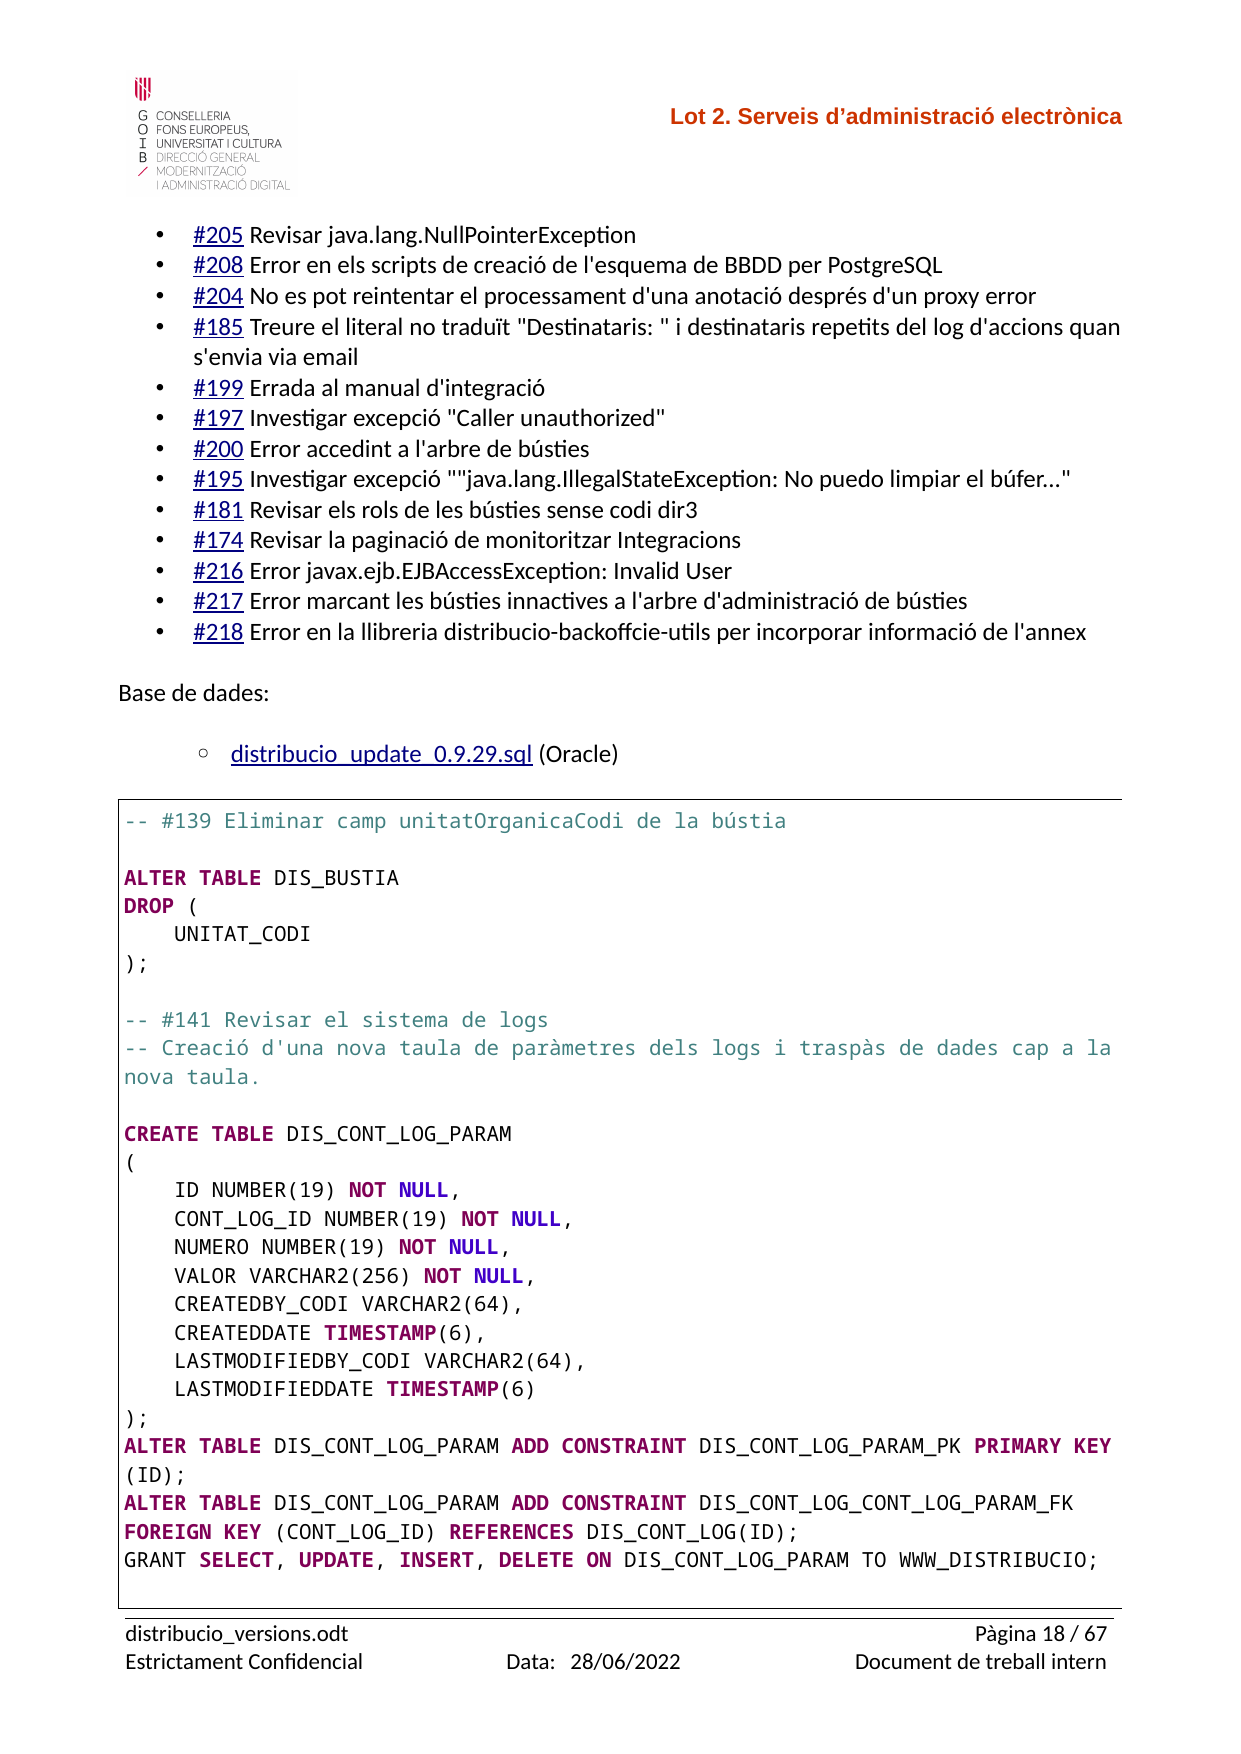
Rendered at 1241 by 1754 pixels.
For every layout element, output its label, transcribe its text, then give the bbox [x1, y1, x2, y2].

list #205 Revisar java.lang.NullPointerException [156, 219, 1122, 250]
list #208 Error en els scripts de creació de l'esquema de BBDD per PostgreSQL [156, 250, 1122, 280]
list #200 Error accedint a l'arbre de bústies [156, 433, 1122, 463]
list #185 Treure el literal no traduït "Destinataris: " i destinataris repetits del log d'accions quan s'envia via email [156, 311, 1122, 372]
list #181 Revisar els rols de les bústies sense codi dir3 [156, 494, 1122, 524]
list #195 Investigar excepció ""java.lang.IllegalStateException: No puedo limpiar el búfer..." [156, 463, 1122, 494]
text Base de dades: [118, 677, 1122, 707]
list #204 No es pot reintentar el processament d'una anotació després d'un proxy error [156, 280, 1122, 311]
table_header -- #139 Eliminar camp unitatOrganicaCodi de la bústia ALTER TABLE DIS_BUSTIA DROP ( UNITAT_CODI ); -- #141 Revisar el sistema de logs -- Creació d'una nova taula de paràmetres dels logs i traspàs de dades cap a la nova taula. CREATE TABLE DIS_CONT_LOG_PARAM ( ID NUMBER(19) NOT NULL, CONT_LOG_ID NUMBER(19) NOT NULL, NUMERO NUMBER(19) NOT NULL, VALOR VARCHAR2(256) NOT NULL, CREATEDBY_CODI VARCHAR2(64), CREATEDDATE TIMESTAMP(6), LASTMODIFIEDBY_CODI VARCHAR2(64), LASTMODIFIEDDATE TIMESTAMP(6) ); ALTER TABLE DIS_CONT_LOG_PARAM ADD CONSTRAINT DIS_CONT_LOG_PARAM_PK PRIMARY KEY (ID); ALTER TABLE DIS_CONT_LOG_PARAM ADD CONSTRAINT DIS_CONT_LOG_CONT_LOG_PARAM_FK FOREIGN KEY (CONT_LOG_ID) REFERENCES DIS_CONT_LOG(ID); GRANT SELECT, UPDATE, INSERT, DELETE ON DIS_CONT_LOG_PARAM TO WWW_DISTRIBUCIO; [119, 800, 1122, 1608]
list #197 Investigar excepció "Caller unauthorized" [156, 402, 1122, 433]
picture [126, 70, 299, 197]
list #174 Revisar la paginació de monitoritzar Integracions [156, 524, 1122, 555]
list #216 Error javax.ejb.EJBAccessException: Invalid User [156, 555, 1122, 585]
list #217 Error marcant les bústies innactives a l'arbre d'administració de bústies [156, 585, 1122, 616]
list distribucio_update_0.9.29.sql (Oracle) [193, 738, 1122, 768]
list #218 Error en la llibreria distribucio-backoffcie-utils per incorporar informació de l'annex [156, 616, 1122, 646]
list #199 Errada al manual d'integració [156, 372, 1122, 402]
